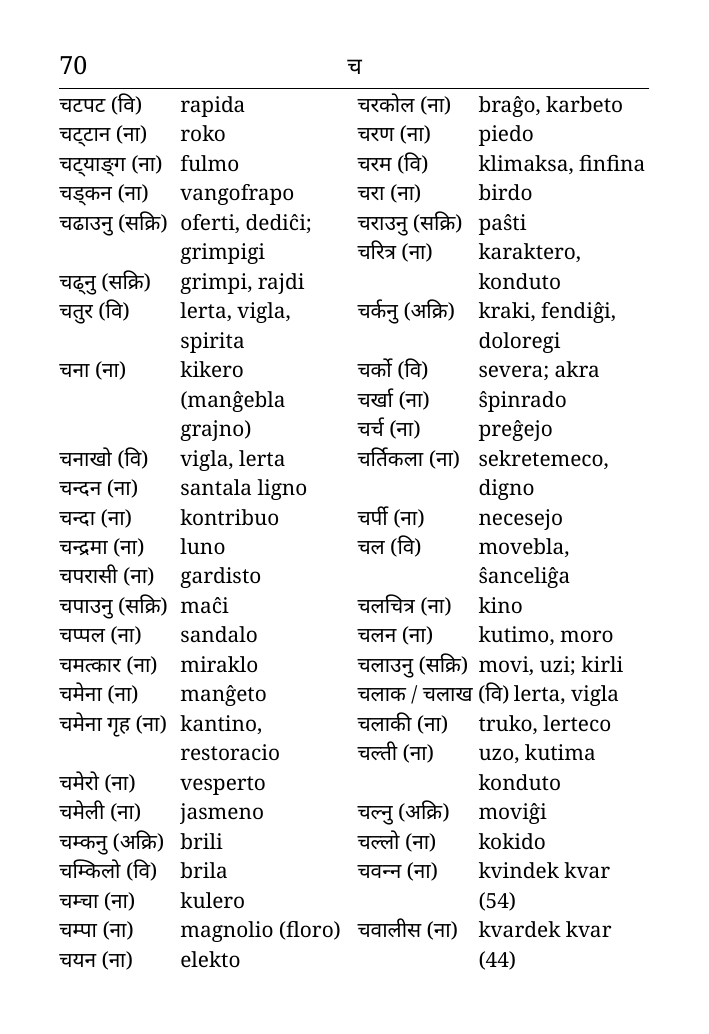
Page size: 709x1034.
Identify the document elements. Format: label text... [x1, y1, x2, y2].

text चन्दा (ना) kontribuo [59, 501, 351, 531]
text चलाक / चलाख (वि) lerta, vigla [357, 678, 649, 708]
text चड्कन (ना) vangofrapo [59, 177, 351, 207]
text चलन (ना) kutimo, moro [357, 619, 649, 649]
text चल (वि) movebla, ŝanceliĝa [357, 531, 649, 590]
text चल्लो (ना) kokido [357, 826, 649, 855]
text चर्को (वि) severa; akra [357, 354, 649, 383]
text चयन (ना) elekto [59, 943, 351, 973]
text चमेना (ना) manĝeto [59, 678, 351, 708]
text चरित्र (ना) karaktero, konduto [357, 236, 649, 295]
text चल्ती (ना) uzo, kutima konduto [357, 737, 649, 796]
text चमेरो (ना) vesperto [59, 767, 351, 796]
text चर्च (ना) preĝejo [357, 413, 649, 442]
text चवन्न (ना) kvindek kvar (54) [357, 855, 649, 914]
text चमेना गृह (ना) kantino, restoracio [59, 708, 351, 767]
text चना (ना) kikero (manĝebla grajno) [59, 354, 351, 442]
text चरम (वि) klimaksa, finfina [357, 148, 649, 177]
text चरण (ना) piedo [357, 118, 649, 148]
text चढ्नु (सक्रि) grimpi, rajdi [59, 266, 351, 295]
text चटपट (वि) rapida [59, 89, 351, 118]
text चम्किलो (वि) brila [59, 855, 351, 884]
text चपरासी (ना) gardisto [59, 560, 351, 590]
text चराउनु (सक्रि) paŝti [357, 207, 649, 236]
text चमत्कार (ना) miraklo [59, 649, 351, 678]
text चलाउनु (सक्रि) movi, uzi; kirli [357, 649, 649, 678]
text चलाकी (ना) truko, lerteco [357, 708, 649, 737]
text चल्नु (अक्रि) moviĝi [357, 796, 649, 826]
text चतुर (वि) lerta, vigla, spirita [59, 295, 351, 354]
text चरा (ना) birdo [357, 177, 649, 207]
text चपाउनु (सक्रि) maĉi [59, 590, 351, 619]
text चम्चा (ना) kulero [59, 884, 351, 914]
text चलचित्र (ना) kino [357, 590, 649, 619]
text चन्दन (ना) santala ligno [59, 472, 351, 501]
text चम्कनु (अक्रि) brili [59, 826, 351, 855]
text चरकोल (ना) braĝo, karbeto [357, 89, 649, 118]
text चर्पी (ना) necesejo [357, 501, 649, 531]
text चर्खा (ना) ŝpinrado [357, 383, 649, 413]
text चम्पा (ना) magnolio (floro) [59, 914, 351, 943]
text चट्याङ्ग (ना) fulmo [59, 148, 351, 177]
text चनाखो (वि) vigla, lerta [59, 442, 351, 472]
text चट्टान (ना) roko [59, 118, 351, 148]
text चमेली (ना) jasmeno [59, 796, 351, 826]
text चढाउनु (सक्रि) oferti, dediĉi; grimpigi [59, 207, 351, 266]
text चप्पल (ना) sandalo [59, 619, 351, 649]
text चवालीस (ना) kvardek kvar (44) [357, 914, 649, 973]
text चर्तिकला (ना) sekretemeco, digno [357, 442, 649, 501]
text चर्कनु (अक्रि) kraki, fendiĝi, doloregi [357, 295, 649, 354]
text चन्द्रमा (ना) luno [59, 531, 351, 560]
